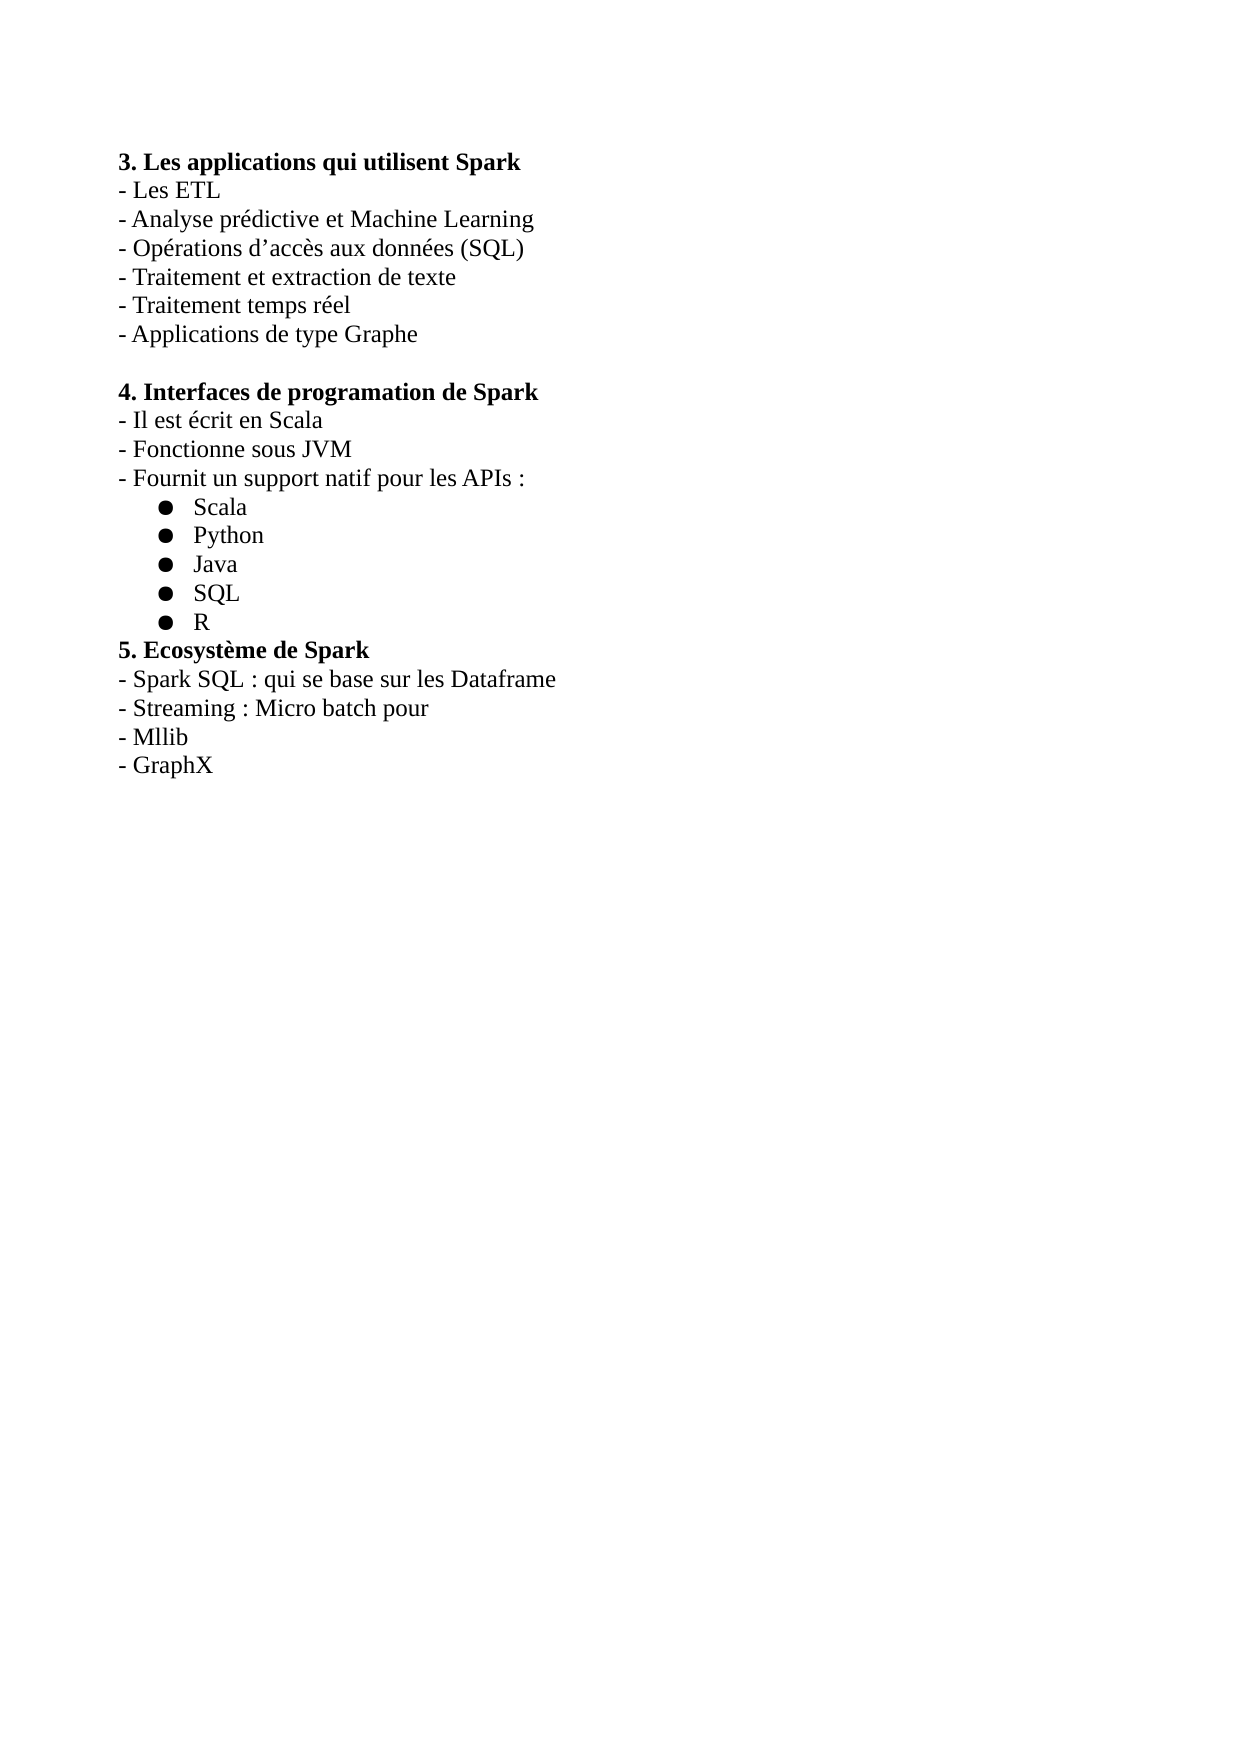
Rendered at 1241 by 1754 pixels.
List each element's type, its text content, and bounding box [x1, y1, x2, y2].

text - Spark SQL : qui se base sur les Dataframe [118, 664, 1122, 693]
text - Mllib [118, 722, 1122, 751]
list Java [156, 549, 1122, 578]
text - Fonctionne sous JVM [118, 434, 1122, 463]
text - Traitement temps réel [118, 291, 1122, 319]
text - Il est écrit en Scala [118, 406, 1122, 434]
text 3. Les applications qui utilisent Spark [118, 147, 1122, 176]
text - Traitement et extraction de texte [118, 262, 1122, 291]
text - Les ETL [118, 176, 1122, 204]
list R [156, 607, 1122, 636]
text - GraphX [118, 751, 1122, 779]
list SQL [156, 578, 1122, 607]
text - Fournit un support natif pour les APIs : [118, 463, 1122, 492]
text - Opérations d’accès aux données (SQL) [118, 233, 1122, 262]
text 4. Interfaces de programation de Spark [118, 377, 1122, 406]
text - Streaming : Micro batch pour [118, 693, 1122, 722]
text - Applications de type Graphe [118, 319, 1122, 348]
list Scala [156, 492, 1122, 521]
list Python [156, 521, 1122, 549]
text - Analyse prédictive et Machine Learning [118, 204, 1122, 233]
text 5. Ecosystème de Spark [118, 636, 1122, 664]
